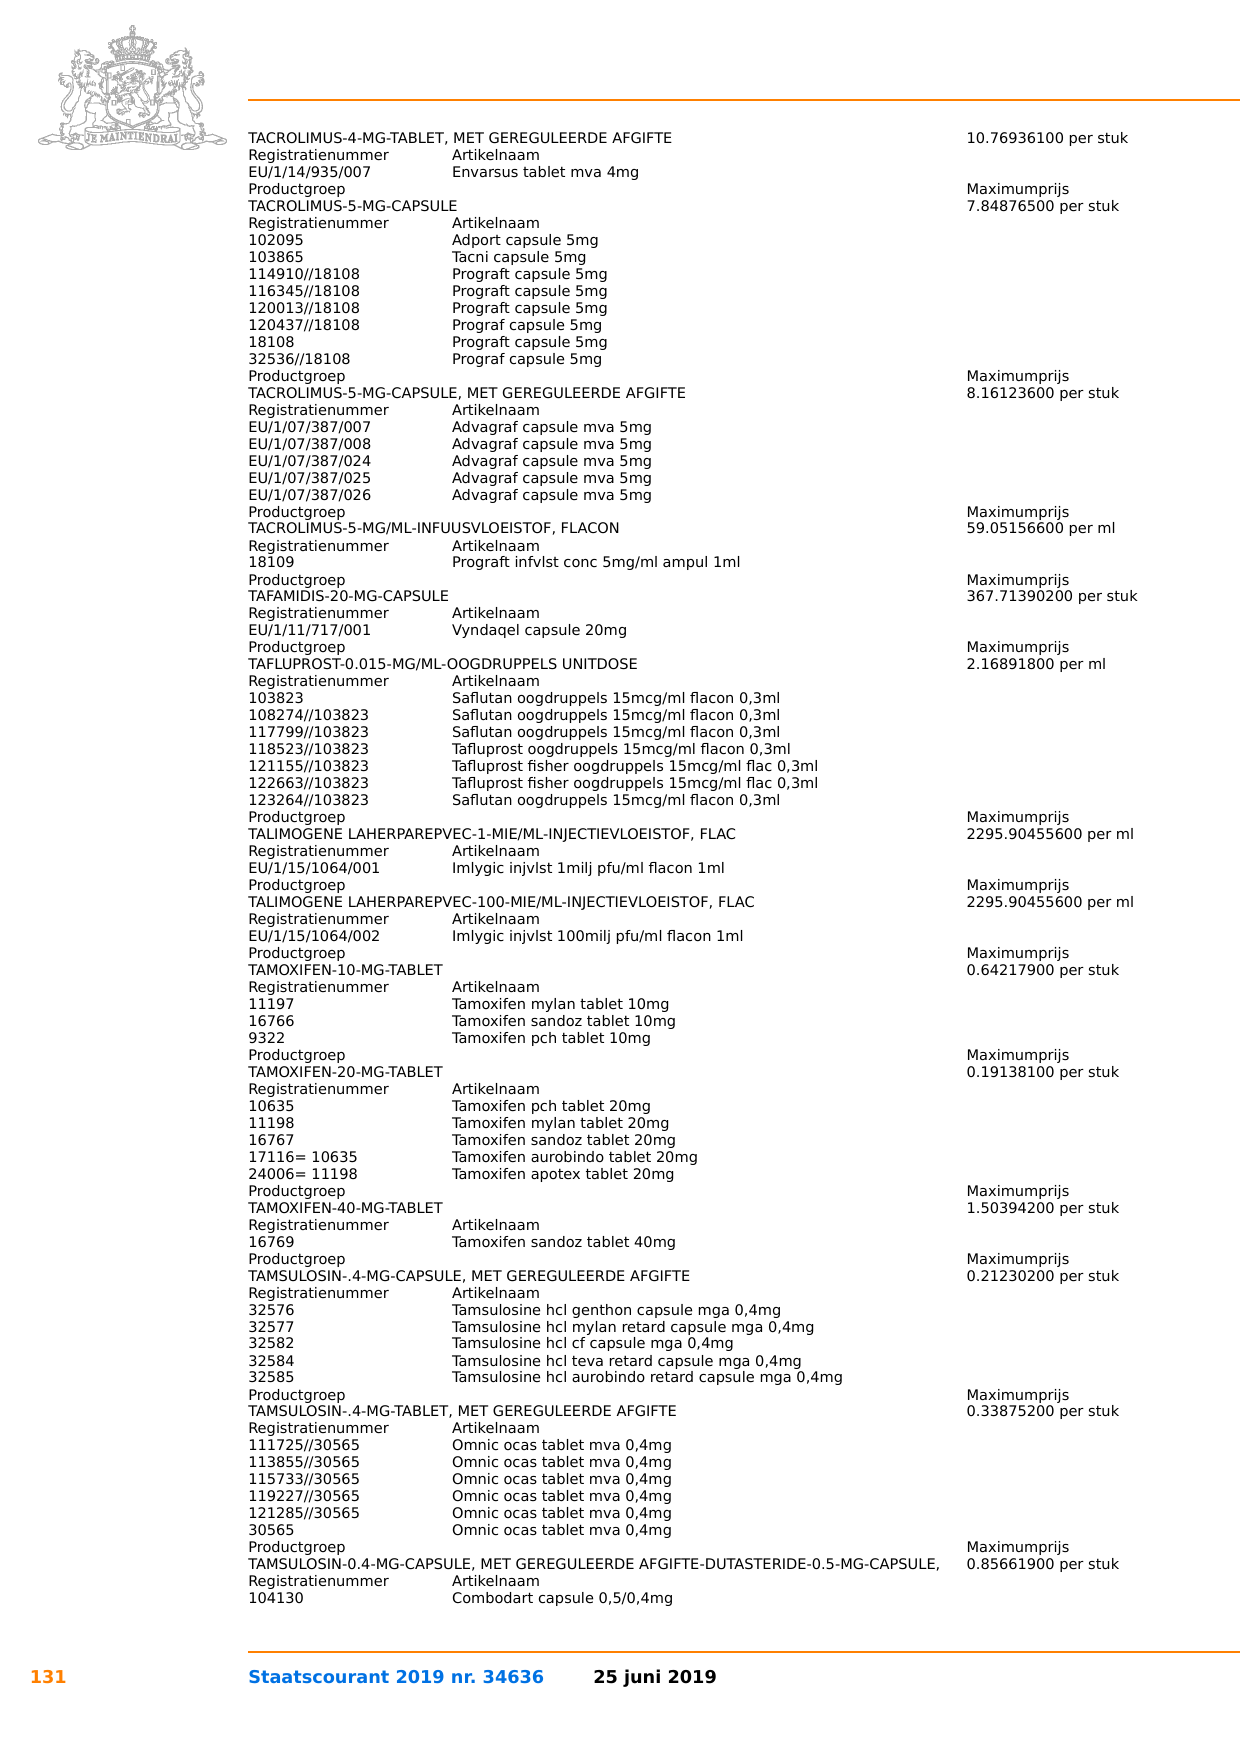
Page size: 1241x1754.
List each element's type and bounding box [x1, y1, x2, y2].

picture [38, 25, 227, 150]
